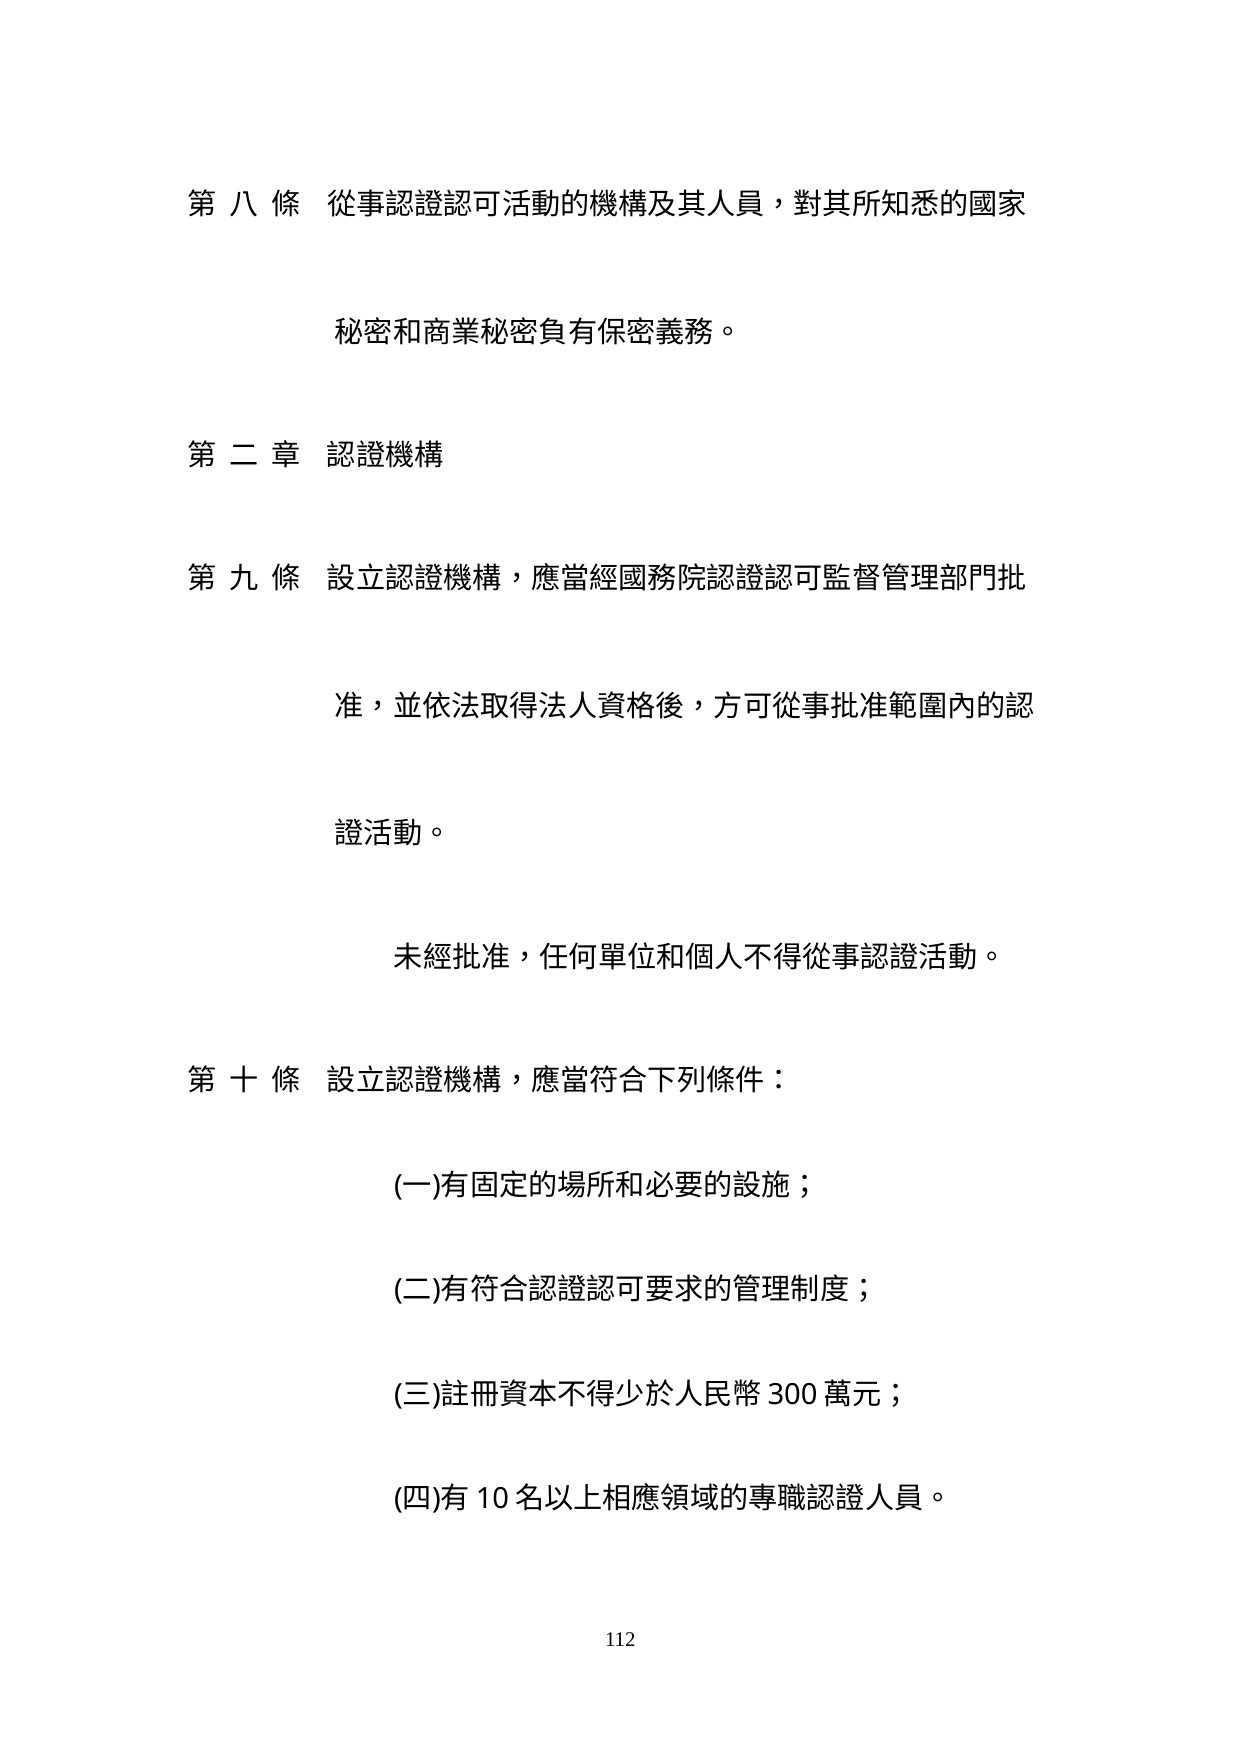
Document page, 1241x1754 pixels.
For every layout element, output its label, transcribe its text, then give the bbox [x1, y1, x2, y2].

subtitle 第 九 條 設立認證機構，應當經國務院認證認可監督管理部門批准，並依法取得法人資格後，方可從事批准範圍內的認證活動。 [187, 539, 1053, 869]
subtitle 第 二 章 認證機構 [187, 415, 1053, 490]
subtitle 未經批准，任何單位和個人不得從事認證活動。 [334, 917, 1053, 992]
subtitle (二)有符合認證認可要求的管理制度； [394, 1249, 1053, 1324]
subtitle 第 八 條 從事認證認可活動的機構及其人員，對其所知悉的國家秘密和商業秘密負有保密義務。 [187, 164, 1053, 367]
subtitle (三)註冊資本不得少於人民幣300萬元； [394, 1354, 1053, 1429]
subtitle (一)有固定的場所和必要的設施； [394, 1145, 1053, 1220]
subtitle (四)有10名以上相應領域的專職認證人員。 [394, 1459, 1053, 1534]
subtitle 第 十 條 設立認證機構，應當符合下列條件： [187, 1040, 1053, 1115]
